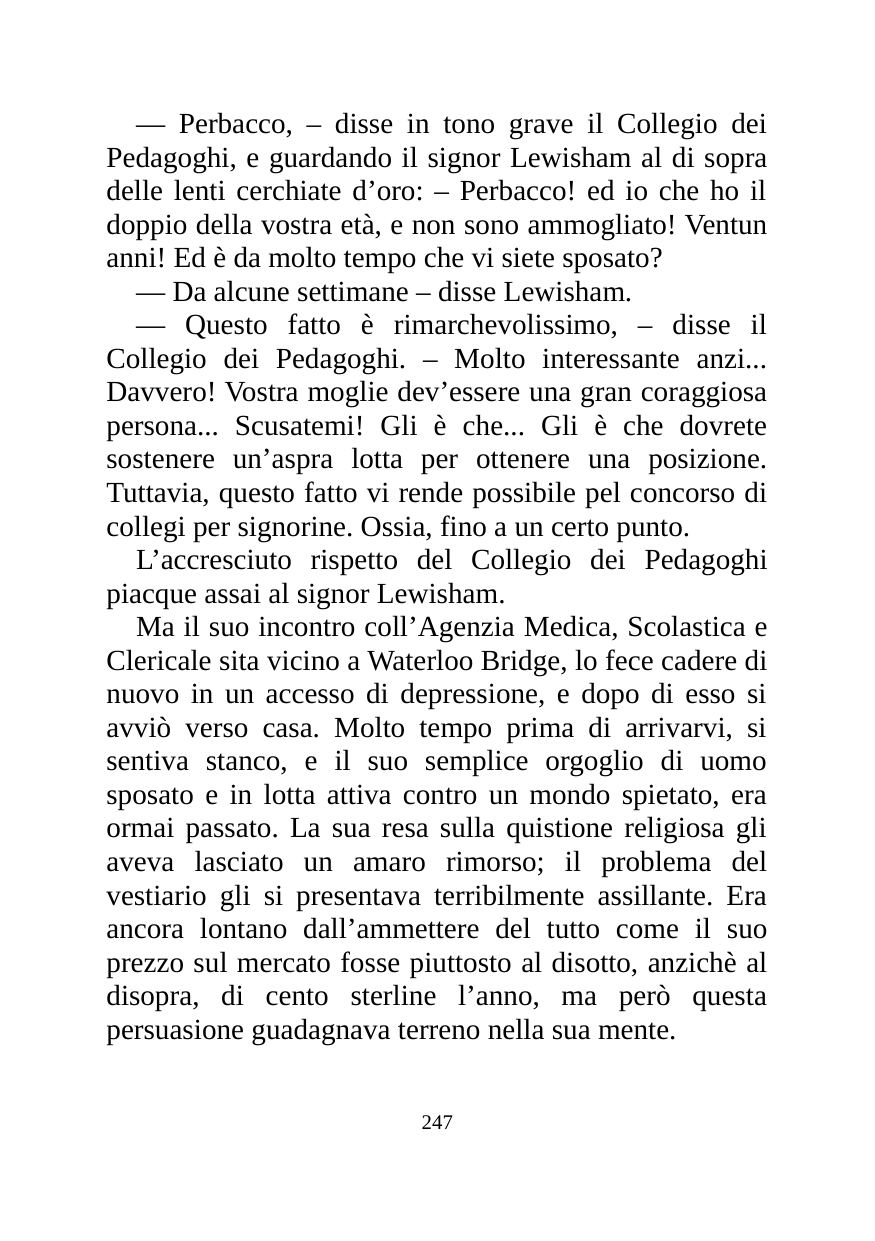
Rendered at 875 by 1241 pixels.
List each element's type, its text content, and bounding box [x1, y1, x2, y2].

text — Da alcune settimane – disse Lewisham. [106, 274, 768, 307]
text — Perbacco, – disse in tono grave il Collegio dei Pedagoghi, e guardando il signor Lewisham al di sopra delle lenti cerchiate d’oro: – Perbacco! ed io che ho il doppio della vostra età, e non sono ammogliato! Ventun anni! Ed è da molto tempo che vi siete sposato? [106, 106, 768, 274]
text — Questo fatto è rimarchevolissimo, – disse il Collegio dei Pedagoghi. – Molto interessante anzi... Davvero! Vostra moglie dev’essere una gran coraggiosa persona... Scusatemi! Gli è che... Gli è che dovrete sostenere un’aspra lotta per ottenere una posizione. Tuttavia, questo fatto vi rende possibile pel concorso di collegi per signorine. Ossia, fino a un certo punto. [106, 307, 768, 542]
text L’accresciuto rispetto del Collegio dei Pedagoghi piacque assai al signor Lewisham. [106, 542, 768, 609]
text Ma il suo incontro coll’Agenzia Medica, Scolastica e Clericale sita vicino a Waterloo Bridge, lo fece cadere di nuovo in un accesso di depressione, e dopo di esso si avviò verso casa. Molto tempo prima di arrivarvi, si sentiva stanco, e il suo semplice orgoglio di uomo sposato e in lotta attiva contro un mondo spietato, era ormai passato. La sua resa sulla quistione religiosa gli aveva lasciato un amaro rimorso; il problema del vestiario gli si presentava terribilmente assillante. Era ancora lontano dall’ammettere del tutto come il suo prezzo sul mercato fosse piuttosto al disotto, anzichè al disopra, di cento sterline l’anno, ma però questa persuasione guadagnava terreno nella sua mente. [106, 609, 768, 1045]
